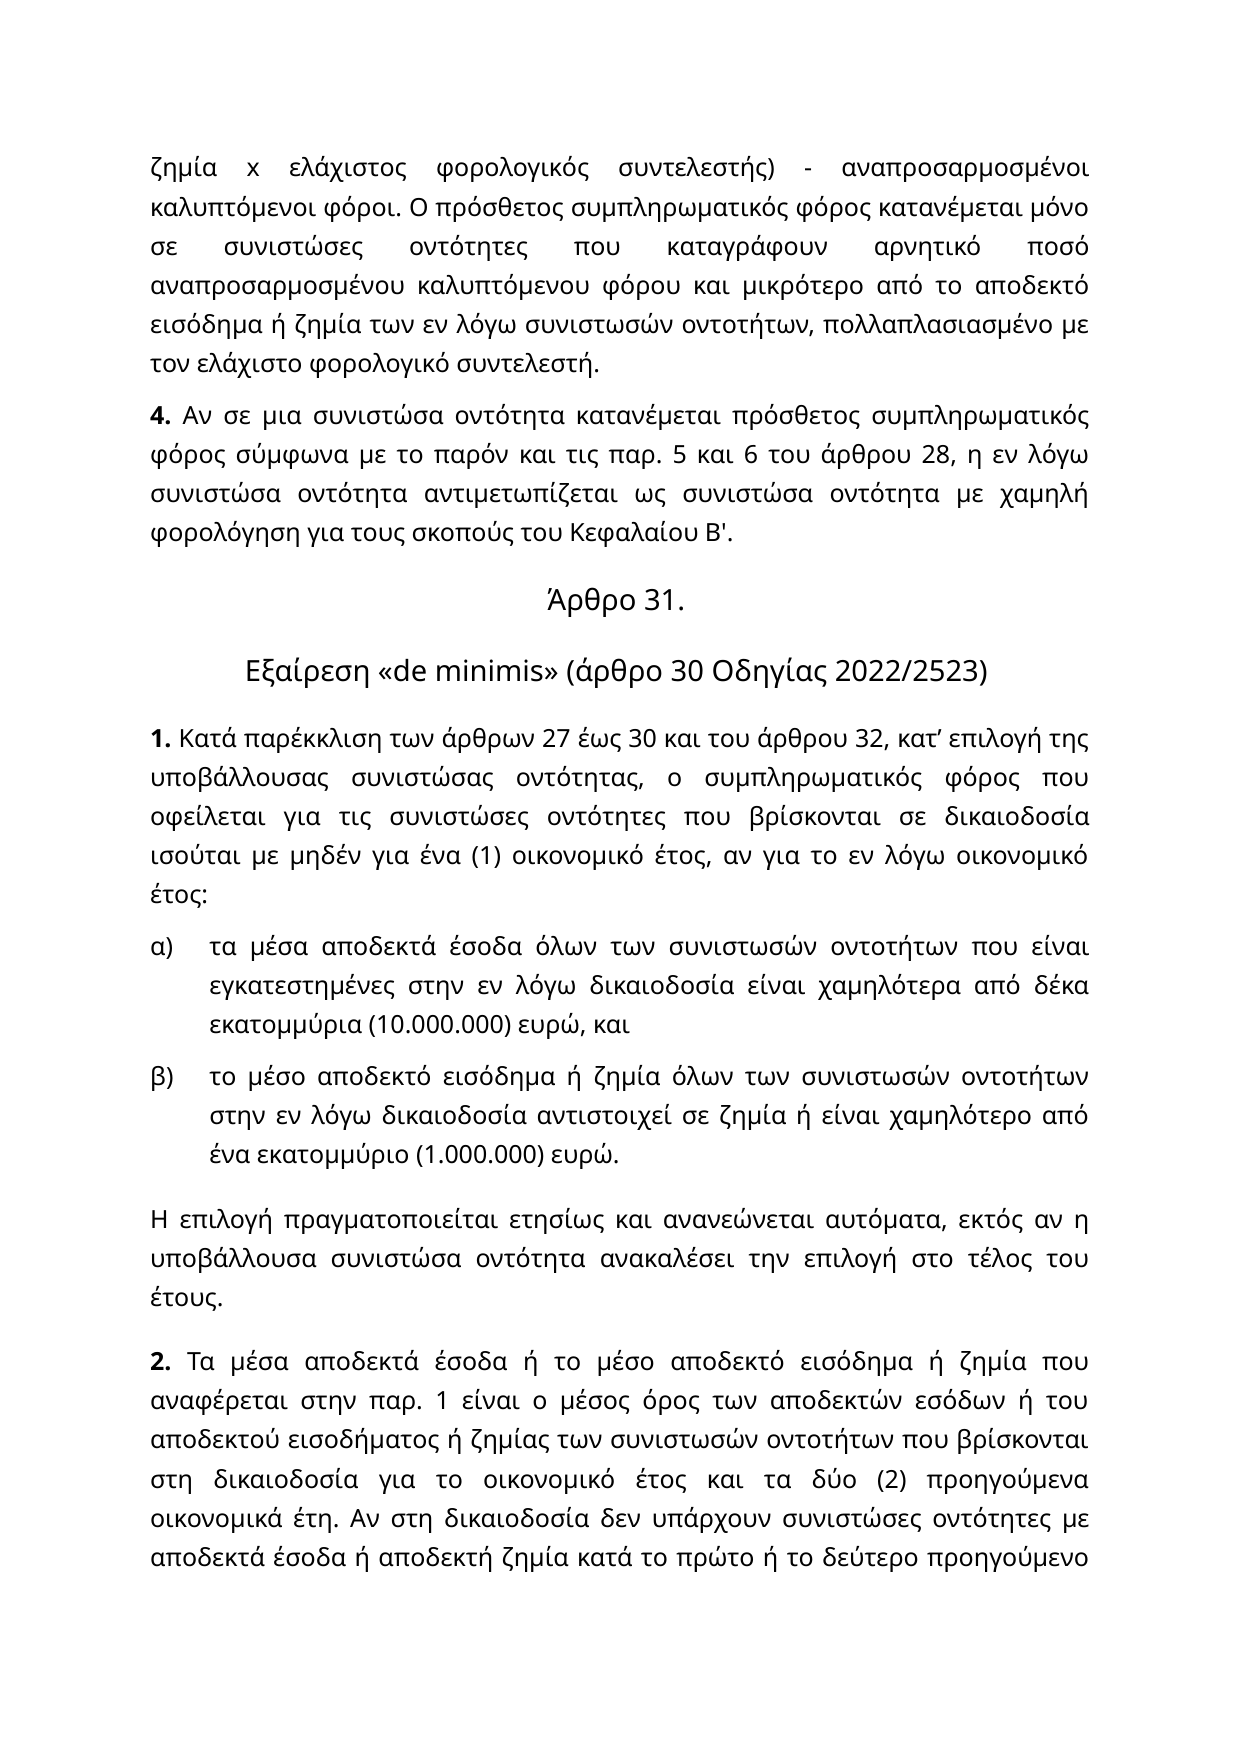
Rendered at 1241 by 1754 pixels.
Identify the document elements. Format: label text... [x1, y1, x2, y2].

text 1. Κατά παρέκκλιση των άρθρων 27 έως 30 και του άρθρου 32, κατ’ επιλογή της υποβάλλουσας συνιστώσας οντότητας, ο συμπληρωματικός φόρος που οφείλεται για τις συνιστώσες οντότητες που βρίσκονται σε δικαιοδοσία ισούται με μηδέν για ένα (1) οικονομικό έτος, αν για το εν λόγω οικονομικό έτος: [150, 720, 1090, 911]
list β) το μέσο αποδεκτό εισόδημα ή ζημία όλων των συνιστωσών οντοτήτων στην εν λόγω δικαιοδοσία αντιστοιχεί σε ζημία ή είναι χαμηλότερο από ένα εκατομμύριο (1.000.000) ευρώ. [150, 1059, 1090, 1171]
list α) τα μέσα αποδεκτά έσοδα όλων των συνιστωσών οντοτήτων που είναι εγκατεστημένες στην εν λόγω δικαιοδοσία είναι χαμηλότερα από δέκα εκατομμύρια (10.000.000) ευρώ, και [150, 929, 1090, 1041]
text ζημία x ελάχιστος φορολογικός συντελεστής) - αναπροσαρμοσμένοι καλυπτόμενοι φόροι. Ο πρόσθετος συμπληρωματικός φόρος κατανέμεται μόνο σε συνιστώσες οντότητες που καταγράφουν αρνητικό ποσό αναπροσαρμοσμένου καλυπτόμενου φόρου και μικρότερο από το αποδεκτό εισόδημα ή ζημία των εν λόγω συνιστωσών οντοτήτων, πολλαπλασιασμένο με τον ελάχιστο φορολογικό συντελεστή. [150, 150, 1090, 380]
subtitle Άρθρο 31. [150, 579, 1090, 619]
text 2. Τα μέσα αποδεκτά έσοδα ή το μέσο αποδεκτό εισόδημα ή ζημία που αναφέρεται στην παρ. 1 είναι ο μέσος όρος των αποδεκτών εσόδων ή του αποδεκτού εισοδήματος ή ζημίας των συνιστωσών οντοτήτων που βρίσκονται στη δικαιοδοσία για το οικονομικό έτος και τα δύο (2) προηγούμενα οικονομικά έτη. Αν στη δικαιοδοσία δεν υπάρχουν συνιστώσες οντότητες με αποδεκτά έσοδα ή αποδεκτή ζημία κατά το πρώτο ή το δεύτερο προηγούμενο [150, 1344, 1090, 1574]
subtitle Εξαίρεση «de minimis» (άρθρο 30 Οδηγίας 2022/2523) [150, 650, 1090, 689]
text Η επιλογή πραγματοποιείται ετησίως και ανανεώνεται αυτόματα, εκτός αν η υποβάλλουσα συνιστώσα οντότητα ανακαλέσει την επιλογή στο τέλος του έτους. [150, 1201, 1090, 1314]
text 4. Αν σε μια συνιστώσα οντότητα κατανέμεται πρόσθετος συμπληρωματικός φόρος σύμφωνα με το παρόν και τις παρ. 5 και 6 του άρθρου 28, η εν λόγω συνιστώσα οντότητα αντιμετωπίζεται ως συνιστώσα οντότητα με χαμηλή φορολόγηση για τους σκοπούς του Κεφαλαίου Β'. [150, 397, 1090, 549]
